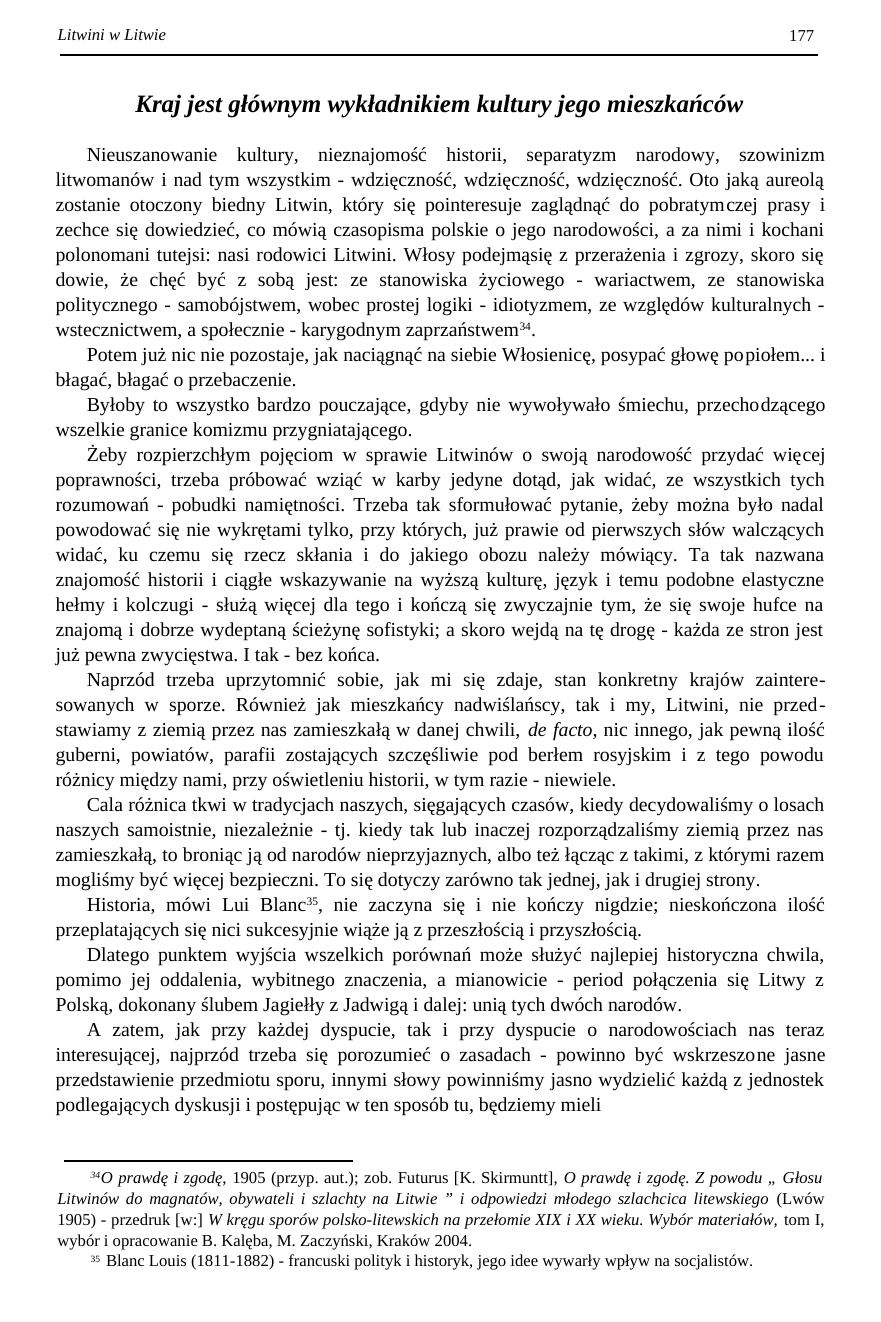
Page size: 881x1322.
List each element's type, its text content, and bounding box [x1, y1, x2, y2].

text Dlatego punktem wyjścia wszelkich porównań może służyć najlepiej historyczna chwila, pomimo jej oddalenia, wybitnego znaczenia, a mianowicie - period połączenia się Litwy z Polską, dokonany ślubem Jagiełły z Jadwigą i dalej: unią tych dwóch narodów. [55, 943, 825, 1016]
text 34 O prawdę i zgodę, 1905 (przyp. aut.); zob. Futurus [K. Skirmuntt], O prawdę i zgodę. Z powodu „ Głosu Litwinów do magnatów, obywateli i szlachty na Litwie ” i odpowiedzi młodego szlachcica litewskiego (Lwów 1905) - przedruk [w:] W kręgu sporów polsko-litewskich na przełomie XIX i XX wieku. Wybór materiałów, tom I, wybór i opracowanie B. Kalęba, M. Zaczyński, Kraków 2004. [57, 1168, 824, 1250]
text 177 [789, 26, 820, 45]
text Litwini w Litwie [57, 25, 181, 44]
text A zatem, jak przy każdej dyspucie, tak i przy dyspucie o narodowościach nas teraz interesującej, najprzód trzeba się porozumieć o zasadach - powinno być wskrzeszo­ne jasne przedstawienie przedmiotu sporu, innymi słowy powinniśmy jasno wydzielić każdą z jednostek podlegających dyskusji i postępując w ten sposób tu, będziemy mieli [55, 1018, 825, 1116]
text Potem już nic nie pozostaje, jak naciągnąć na siebie Włosienicę, posypać głowę po­piołem... i błagać, błagać o przebaczenie. [55, 343, 825, 391]
text Nieuszanowanie kultury, nieznajomość historii, separatyzm narodowy, szowinizm litwomanów i nad tym wszystkim - wdzięczność, wdzięczność, wdzięczność. Oto jaką aureolą zostanie otoczony biedny Litwin, który się pointeresuje zaglądnąć do pobratym­czej prasy i zechce się dowiedzieć, co mówią czasopisma polskie o jego narodowości, a za nimi i kochani polonomani tutejsi: nasi rodowici Litwini. Włosy podejmąsię z przerażenia i zgrozy, skoro się dowie, że chęć być z sobą jest: ze stanowiska życiowego - wariactwem, ze stanowiska politycznego - samobójstwem, wobec prostej logiki - idiotyzmem, ze względów kulturalnych - wstecznictwem, a społecznie - karygodnym zaprzaństwem34. [55, 143, 825, 341]
text Historia, mówi Lui Blanc35, nie zaczyna się i nie kończy nigdzie; nieskończona ilość przeplatających się nici sukcesyjnie wiąże ją z przeszłością i przyszłością. [55, 893, 825, 941]
text Kraj jest głównym wykładnikiem kultury jego mieszkańców [55, 89, 825, 118]
text Żeby rozpierzchłym pojęciom w sprawie Litwinów o swoją narodowość przydać wię­cej poprawności, trzeba próbować wziąć w karby jedyne dotąd, jak widać, ze wszystkich tych rozumowań - pobudki namiętności. Trzeba tak sformułować pytanie, żeby można było nadal powodować się nie wykrętami tylko, przy których, już prawie od pierwszych słów walczących widać, ku czemu się rzecz skłania i do jakiego obozu należy mówiący. Ta tak nazwana znajomość historii i ciągłe wskazywanie na wyższą kulturę, język i temu podobne elastyczne hełmy i kolczugi - służą więcej dla tego i kończą się zwyczajnie tym, że się swoje hufce na znajomą i dobrze wydeptaną ścieżynę sofistyki; a skoro wejdą na tę drogę - każda ze stron jest już pewna zwycięstwa. I tak - bez końca. [55, 443, 825, 666]
text Naprzód trzeba uprzytomnić sobie, jak mi się zdaje, stan konkretny krajów zaintere­sowanych w sporze. Również jak mieszkańcy nadwiślańscy, tak i my, Litwini, nie przed­stawiamy z ziemią przez nas zamieszkałą w danej chwili, de facto, nic innego, jak pewną ilość guberni, powiatów, parafii zostających szczęśliwie pod berłem rosyjskim i z tego powodu różnicy między nami, przy oświetleniu historii, w tym razie - niewiele. [55, 668, 825, 791]
text 35 Blanc Louis (1811-1882) - francuski polityk i historyk, jego idee wywarły wpływ na socjalistów. [57, 1251, 824, 1270]
text Cala różnica tkwi w tradycjach naszych, sięgających czasów, kiedy decydowaliśmy o losach naszych samoistnie, niezależnie - tj. kiedy tak lub inaczej rozporządzaliśmy ziemią przez nas zamieszkałą, to broniąc ją od narodów nieprzyjaznych, albo też łącząc z takimi, z którymi razem mogliśmy być więcej bezpieczni. To się dotyczy zarówno tak jednej, jak i drugiej strony. [55, 793, 825, 891]
text Byłoby to wszystko bardzo pouczające, gdyby nie wywoływało śmiechu, przecho­dzącego wszelkie granice komizmu przygniatającego. [55, 393, 825, 441]
